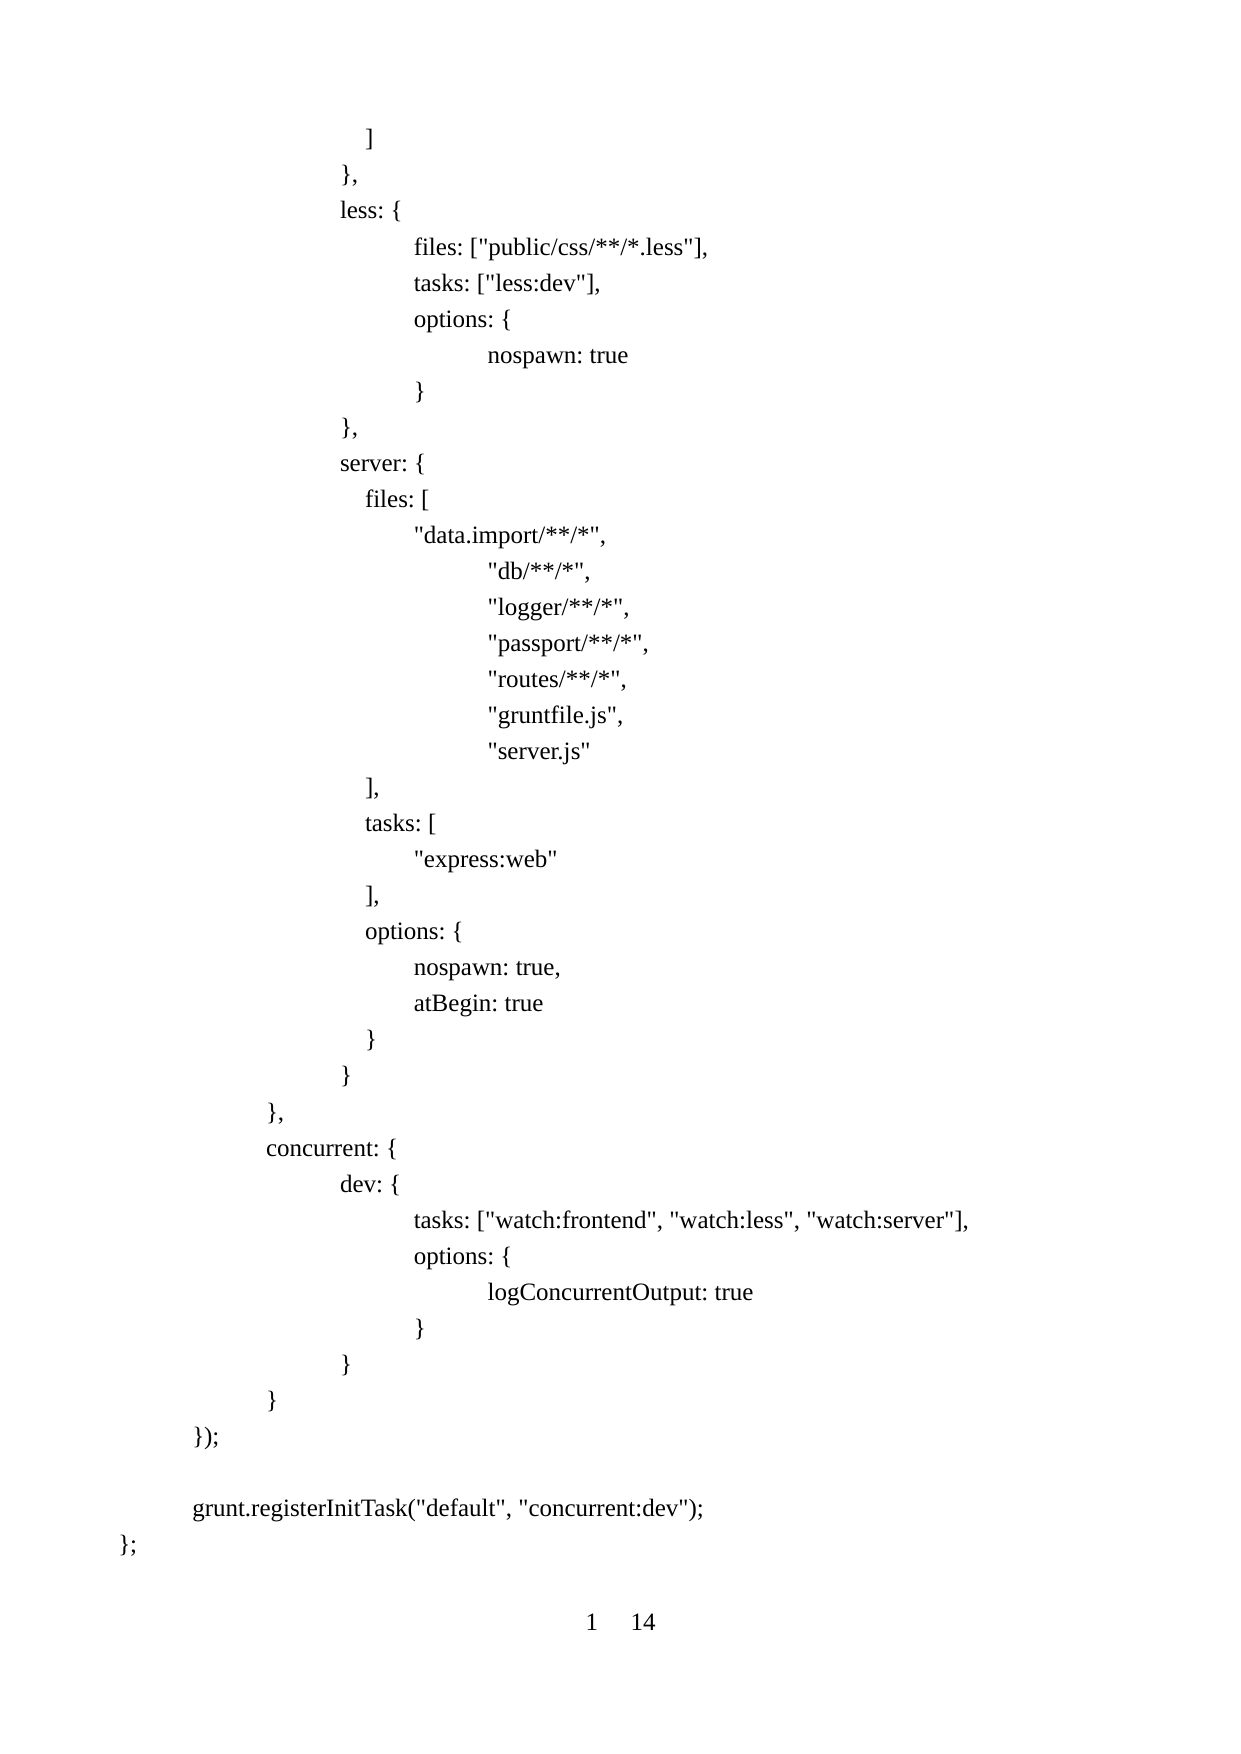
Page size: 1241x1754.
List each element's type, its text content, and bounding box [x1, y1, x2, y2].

subtitle ], [118, 875, 1122, 911]
subtitle }; [118, 1524, 1122, 1560]
subtitle "routes/**/*", [118, 659, 1122, 695]
subtitle } [118, 1343, 1122, 1379]
subtitle options: { [118, 1235, 1122, 1271]
subtitle tasks: [ [118, 803, 1122, 839]
subtitle files: ["public/css/**/*.less"], [118, 226, 1122, 262]
subtitle "passport/**/*", [118, 623, 1122, 659]
subtitle } [118, 1019, 1122, 1055]
subtitle }, [118, 406, 1122, 442]
subtitle "server.js" [118, 731, 1122, 767]
subtitle ], [118, 767, 1122, 803]
subtitle grunt.registerInitTask("default", "concurrent:dev"); [118, 1488, 1122, 1524]
subtitle server: { [118, 442, 1122, 478]
subtitle }, [118, 154, 1122, 190]
subtitle } [118, 1379, 1122, 1416]
subtitle } [118, 1055, 1122, 1091]
subtitle } [118, 1307, 1122, 1343]
subtitle tasks: ["less:dev"], [118, 262, 1122, 298]
subtitle "gruntfile.js", [118, 695, 1122, 731]
subtitle ] [118, 118, 1122, 154]
subtitle concurrent: { [118, 1127, 1122, 1163]
subtitle less: { [118, 190, 1122, 226]
subtitle }, [118, 1091, 1122, 1127]
subtitle options: { [118, 298, 1122, 334]
subtitle atBegin: true [118, 983, 1122, 1019]
subtitle options: { [118, 911, 1122, 947]
subtitle }); [118, 1416, 1122, 1452]
subtitle "logger/**/*", [118, 587, 1122, 623]
subtitle nospawn: true [118, 334, 1122, 370]
subtitle dev: { [118, 1163, 1122, 1199]
subtitle logConcurrentOutput: true [118, 1271, 1122, 1307]
subtitle tasks: ["watch:frontend", "watch:less", "watch:server"], [118, 1199, 1122, 1235]
subtitle "data.import/**/*", [118, 514, 1122, 551]
subtitle "express:web" [118, 839, 1122, 875]
subtitle files: [ [118, 478, 1122, 514]
subtitle } [118, 370, 1122, 406]
subtitle nospawn: true, [118, 947, 1122, 983]
subtitle "db/**/*", [118, 551, 1122, 587]
